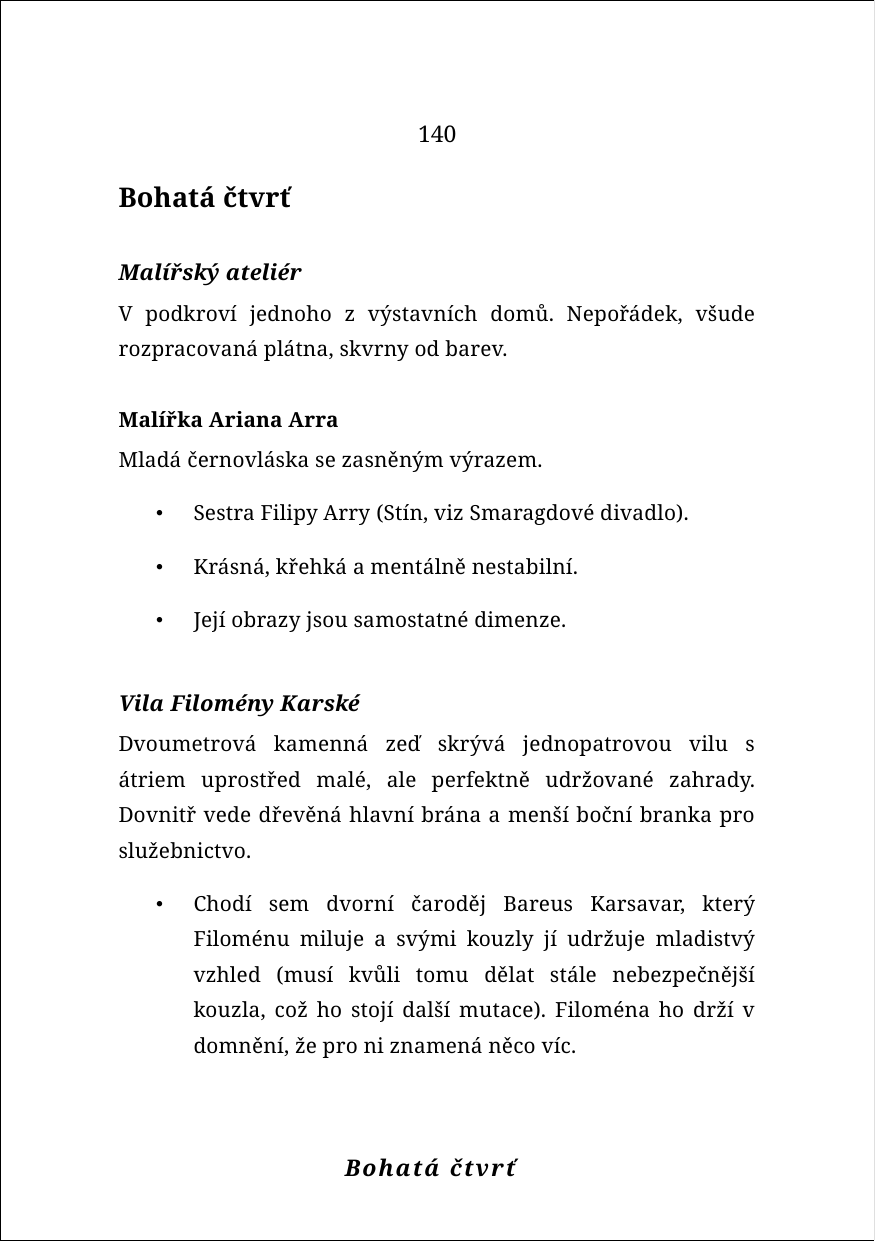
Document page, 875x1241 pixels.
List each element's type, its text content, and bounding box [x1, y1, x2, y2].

list Sestra Filipy Arry (Stín, viz Smaragdové divadlo). [156, 498, 756, 527]
subtitle Vila Filomény Karské [118, 688, 756, 717]
list Krásná, křehká a mentálně nestabilní. [156, 552, 756, 580]
list Její obrazy jsou samostatné dimenze. [156, 605, 756, 633]
text Dvoumetrová kamenná zeď skrývá jednopatrovou vilu s átriem uprostřed malé, ale perfektně udržované zahrady. Dovnitř vede dřevěná hlavní brána a menší boční branka pro služebnictvo. [118, 729, 756, 864]
text V podkroví jednoho z výstavních domů. Nepořádek, všude rozpracovaná plátna, skvrny od barev. [118, 299, 756, 363]
list Chodí sem dvorní čaroděj Bareus Karsavar, který Filoménu miluje a svými kouzly jí udržuje mladistvý vzhled (musí kvůli tomu dělat stále nebezpečnější kouzla, což ho stojí další mutace). Filoména ho drží v domnění, že pro ni znamená něco víc. [156, 889, 756, 1059]
subtitle Malířka Ariana Arra [118, 405, 756, 433]
subtitle Malířský ateliér [118, 257, 756, 287]
text Mladá černovláska se zasněným výrazem. [118, 445, 756, 474]
subtitle Bohatá čtvrť [118, 179, 756, 216]
